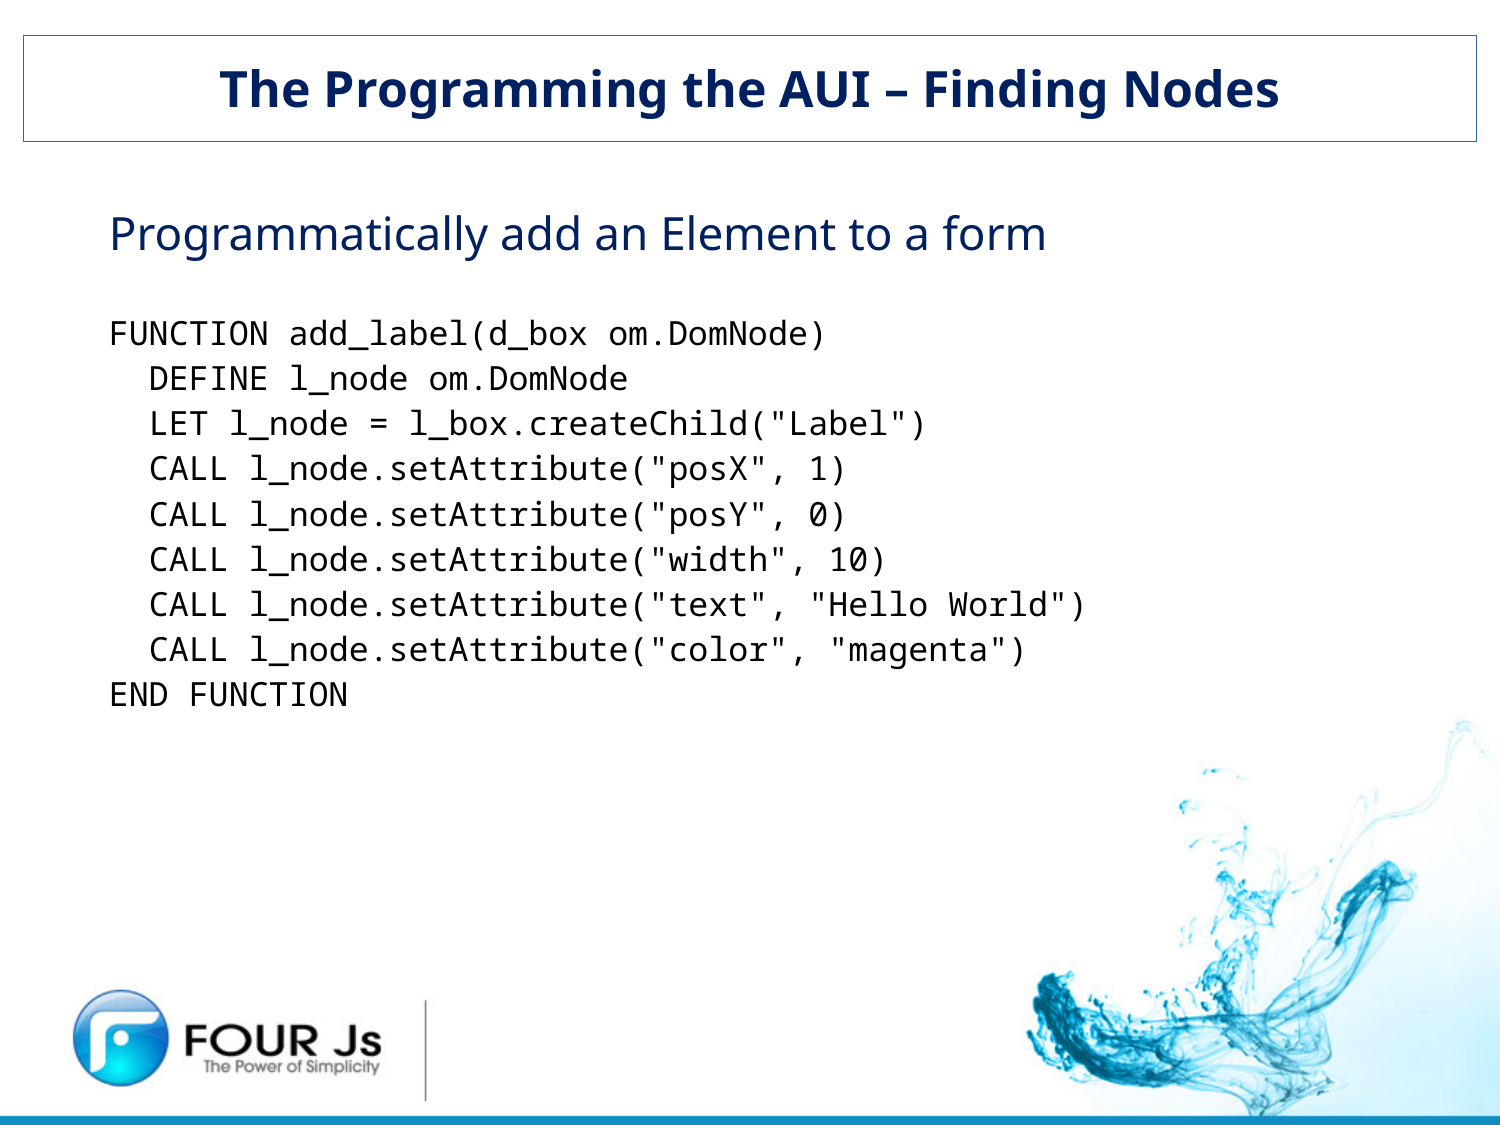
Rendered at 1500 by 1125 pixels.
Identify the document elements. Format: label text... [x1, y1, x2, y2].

text_box Programmatically add an Element to a form FUNCTION add_label(d_box om.DomNode) DEFINE l_node om.DomNode LET l_node = l_box.createChild("Label") CALL l_node.setAttribute("posX", 1) CALL l_node.setAttribute("posY", 0) CALL l_node.setAttribute("width", 10) CALL l_node.setAttribute("text", "Hello World") CALL l_node.setAttribute("color", "magenta") END FUNCTION [94, 194, 1447, 865]
title The Programming the AUI – Finding Nodes [23, 35, 1477, 142]
picture [0, 0, 1500, 1117]
